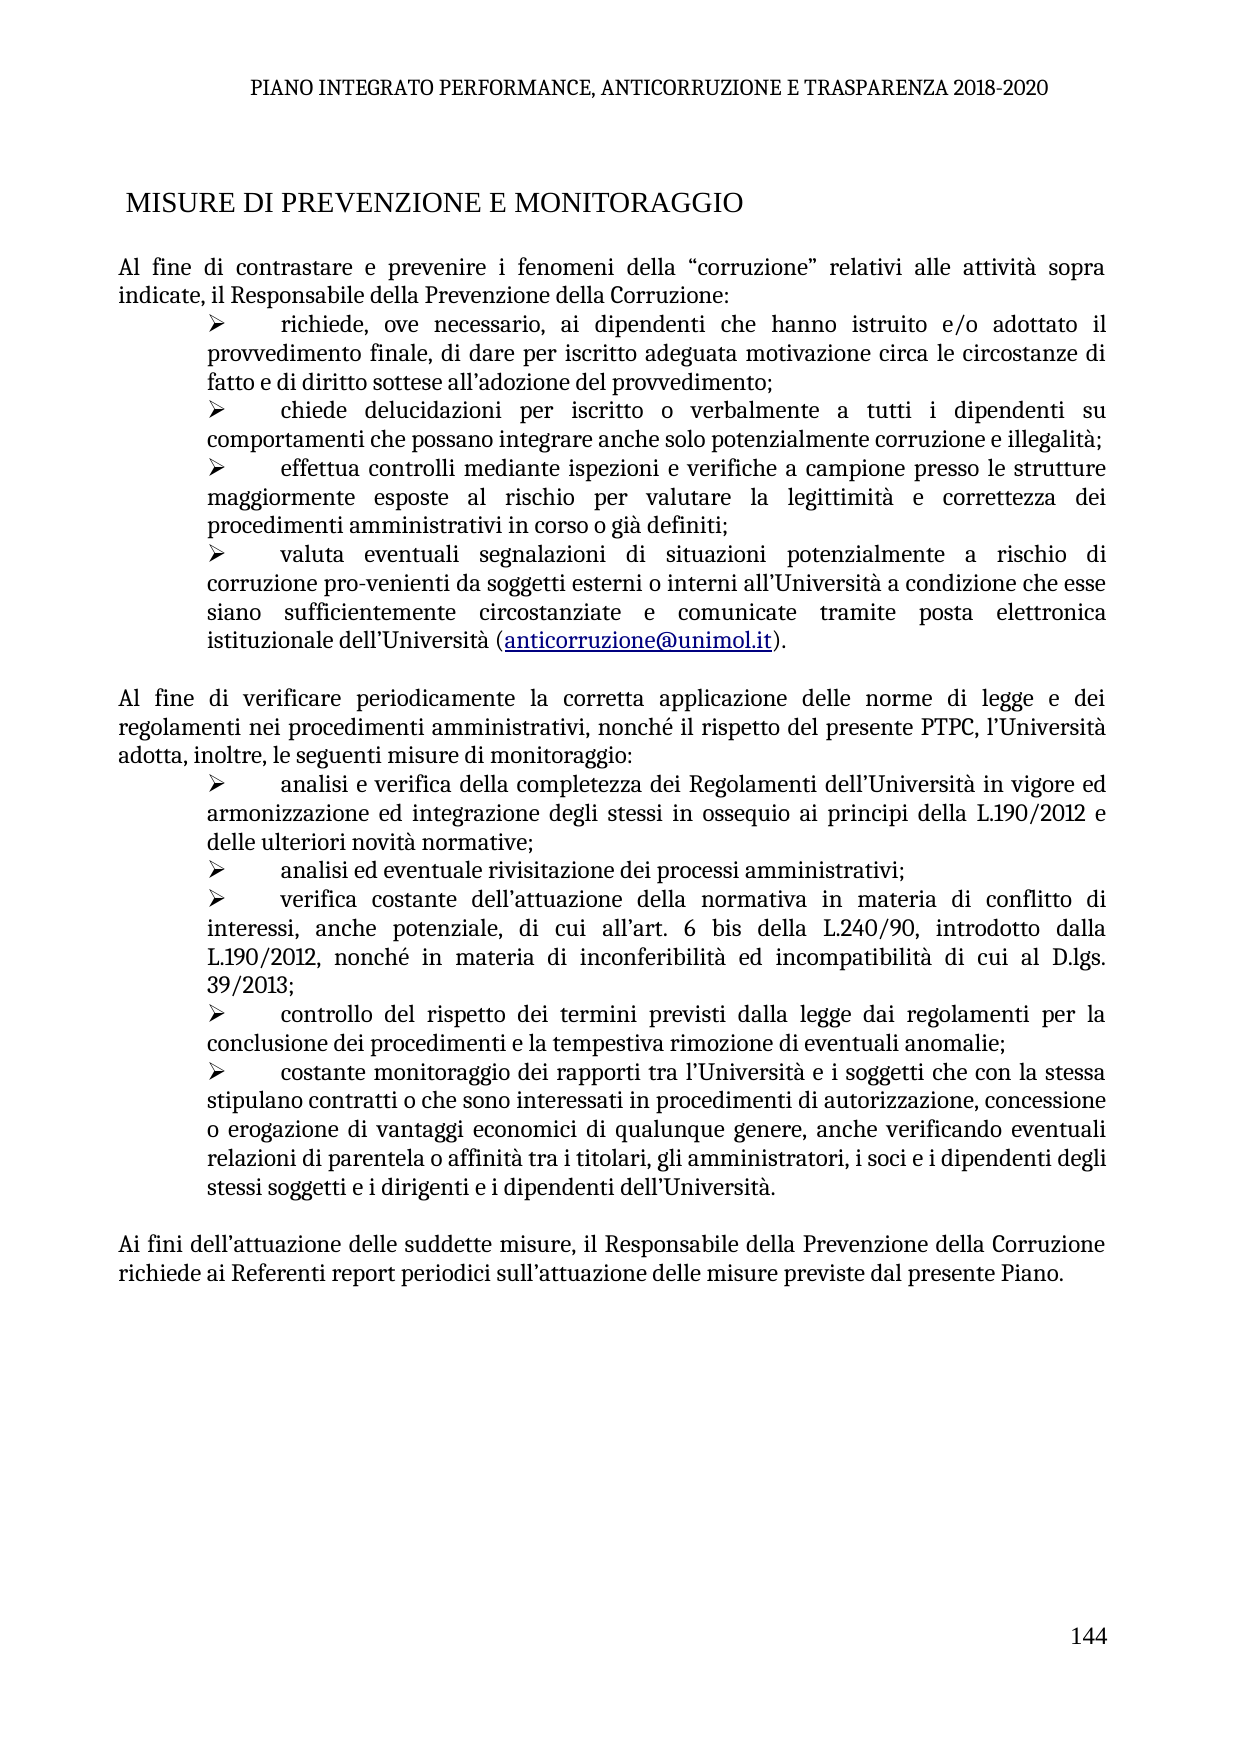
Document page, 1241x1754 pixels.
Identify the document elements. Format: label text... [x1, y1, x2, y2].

list verifica costante dell’attuazione della normativa in materia di conflitto di interessi, anche potenziale, di cui all’art. 6 bis della L.240/90, introdotto dalla L.190/2012, nonché in materia di inconferibilità ed incompatibilità di cui al D.lgs. 39/2013; [207, 885, 1107, 1000]
list analisi ed eventuale rivisitazione dei processi amministrativi; [207, 856, 1107, 885]
list controllo del rispetto dei termini previsti dalla legge dai regolamenti per la conclusione dei procedimenti e la tempestiva rimozione di eventuali anomalie; [207, 1000, 1107, 1057]
subtitle MISURE DI PREVENZIONE E MONITORAGGIO [118, 185, 1107, 219]
list richiede, ove necessario, ai dipendenti che hanno istruito e/o adottato il provvedimento finale, di dare per iscritto adeguata motivazione circa le circostanze di fatto e di diritto sottese all’adozione del provvedimento; [207, 310, 1107, 396]
list analisi e verifica della completezza dei Regolamenti dell’Università in vigore ed armonizzazione ed integrazione degli stessi in ossequio ai principi della L.190/2012 e delle ulteriori novità normative; [207, 770, 1107, 856]
list valuta eventuali segnalazioni di situazioni potenzialmente a rischio di corruzione pro-venienti da soggetti esterni o interni all’Università a condizione che esse siano sufficientemente circostanziate e comunicate tramite posta elettronica istituzionale dell’Università (anticorruzione@unimol.it). [207, 540, 1107, 655]
text Ai fini dell’attuazione delle suddette misure, il Responsabile della Prevenzione della Corruzione richiede ai Referenti report periodici sull’attuazione delle misure previste dal presente Piano. [118, 1230, 1107, 1287]
list costante monitoraggio dei rapporti tra l’Università e i soggetti che con la stessa stipulano contratti o che sono interessati in procedimenti di autorizzazione, concessione o erogazione di vantaggi economici di qualunque genere, anche verificando eventuali relazioni di parentela o affinità tra i titolari, gli amministratori, i soci e i dipendenti degli stessi soggetti e i dirigenti e i dipendenti dell’Università. [207, 1057, 1107, 1201]
text Al fine di verificare periodicamente la corretta applicazione delle norme di legge e dei regolamenti nei procedimenti amministrativi, nonché il rispetto del presente PTPC, l’Università adotta, inoltre, le seguenti misure di monitoraggio: [118, 684, 1107, 770]
list chiede delucidazioni per iscritto o verbalmente a tutti i dipendenti su comportamenti che possano integrare anche solo potenzialmente corruzione e illegalità; [207, 396, 1107, 454]
list effettua controlli mediante ispezioni e verifiche a campione presso le strutture maggiormente esposte al rischio per valutare la legittimità e correttezza dei procedimenti amministrativi in corso o già definiti; [207, 454, 1107, 540]
text Al fine di contrastare e prevenire i fenomeni della “corruzione” relativi alle attività sopra indicate, il Responsabile della Prevenzione della Corruzione: [118, 252, 1107, 310]
